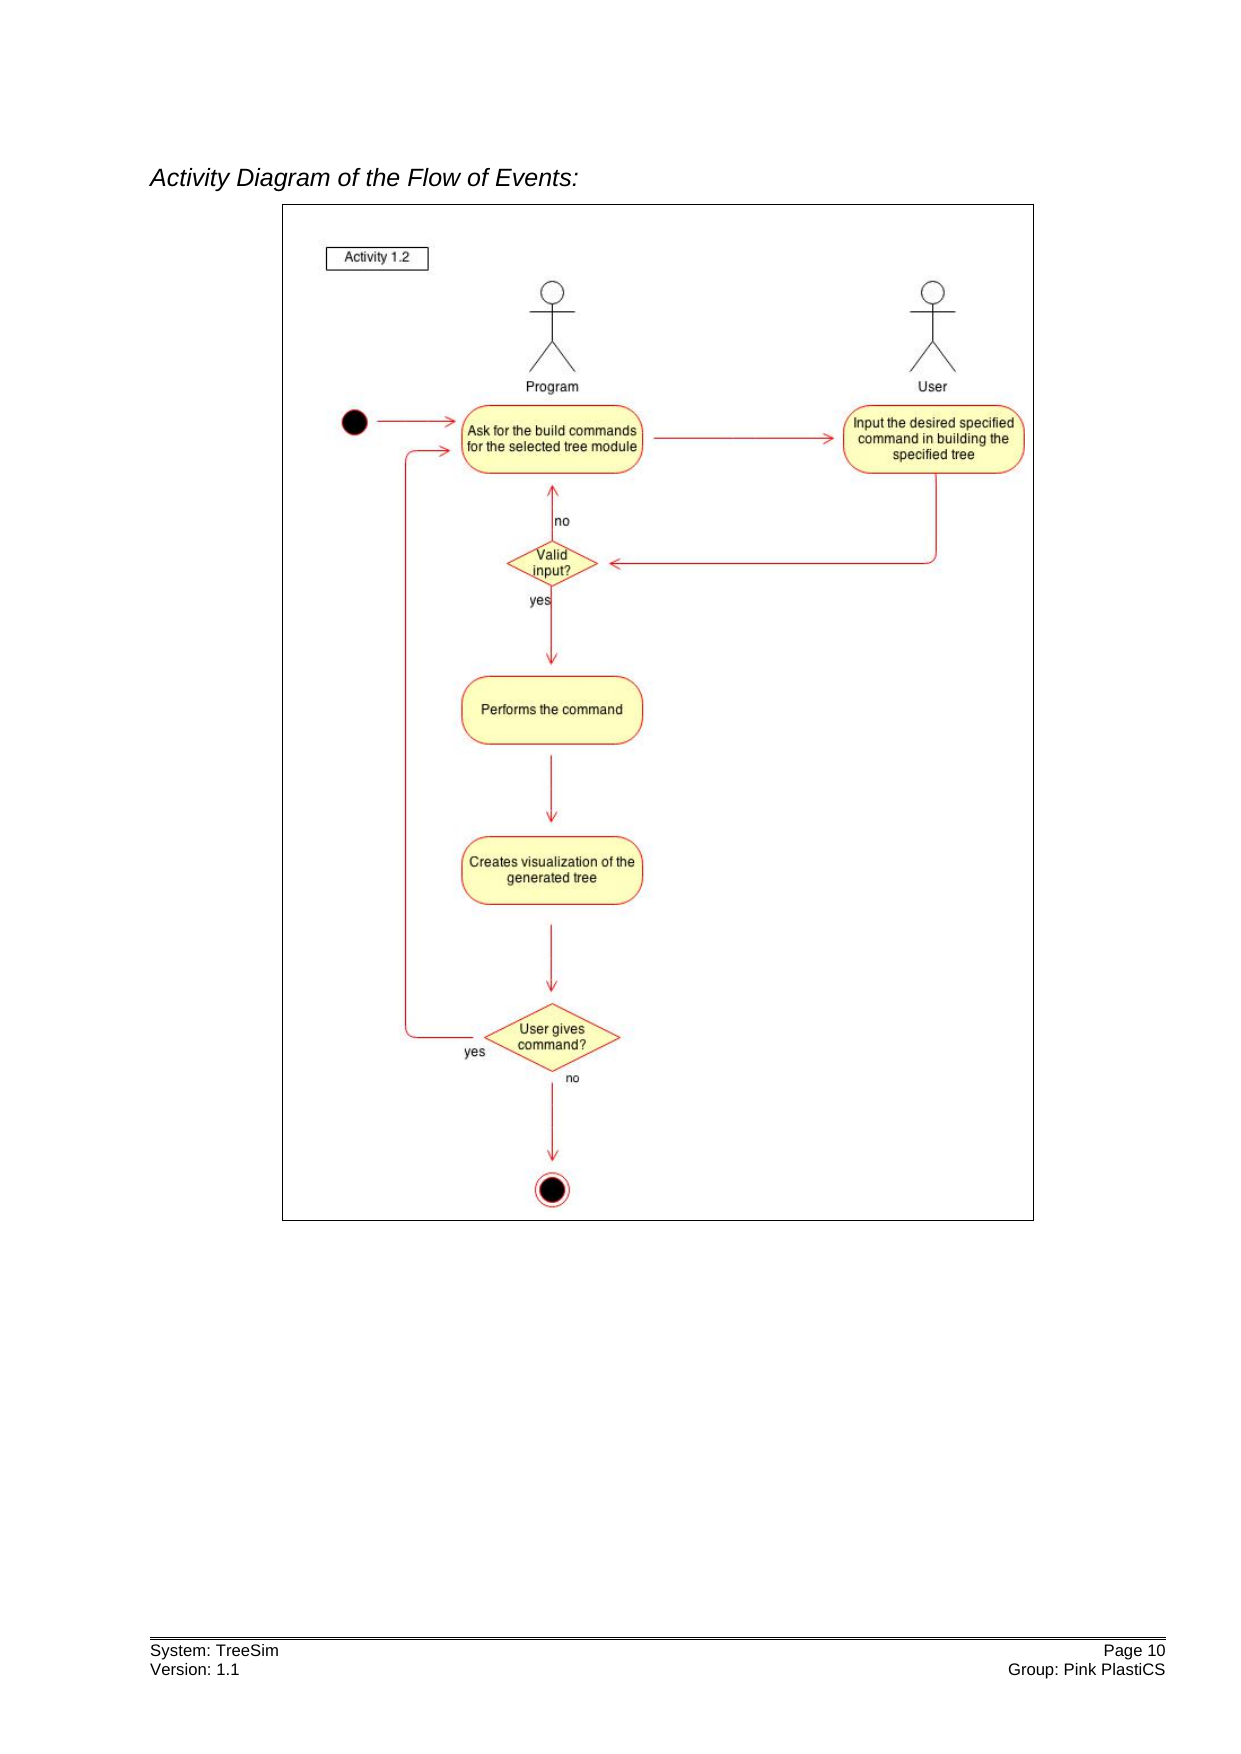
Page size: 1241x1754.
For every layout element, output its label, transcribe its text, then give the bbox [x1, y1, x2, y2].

picture [291, 212, 1026, 1212]
text Activity Diagram of the Flow of Events: [150, 164, 1166, 192]
